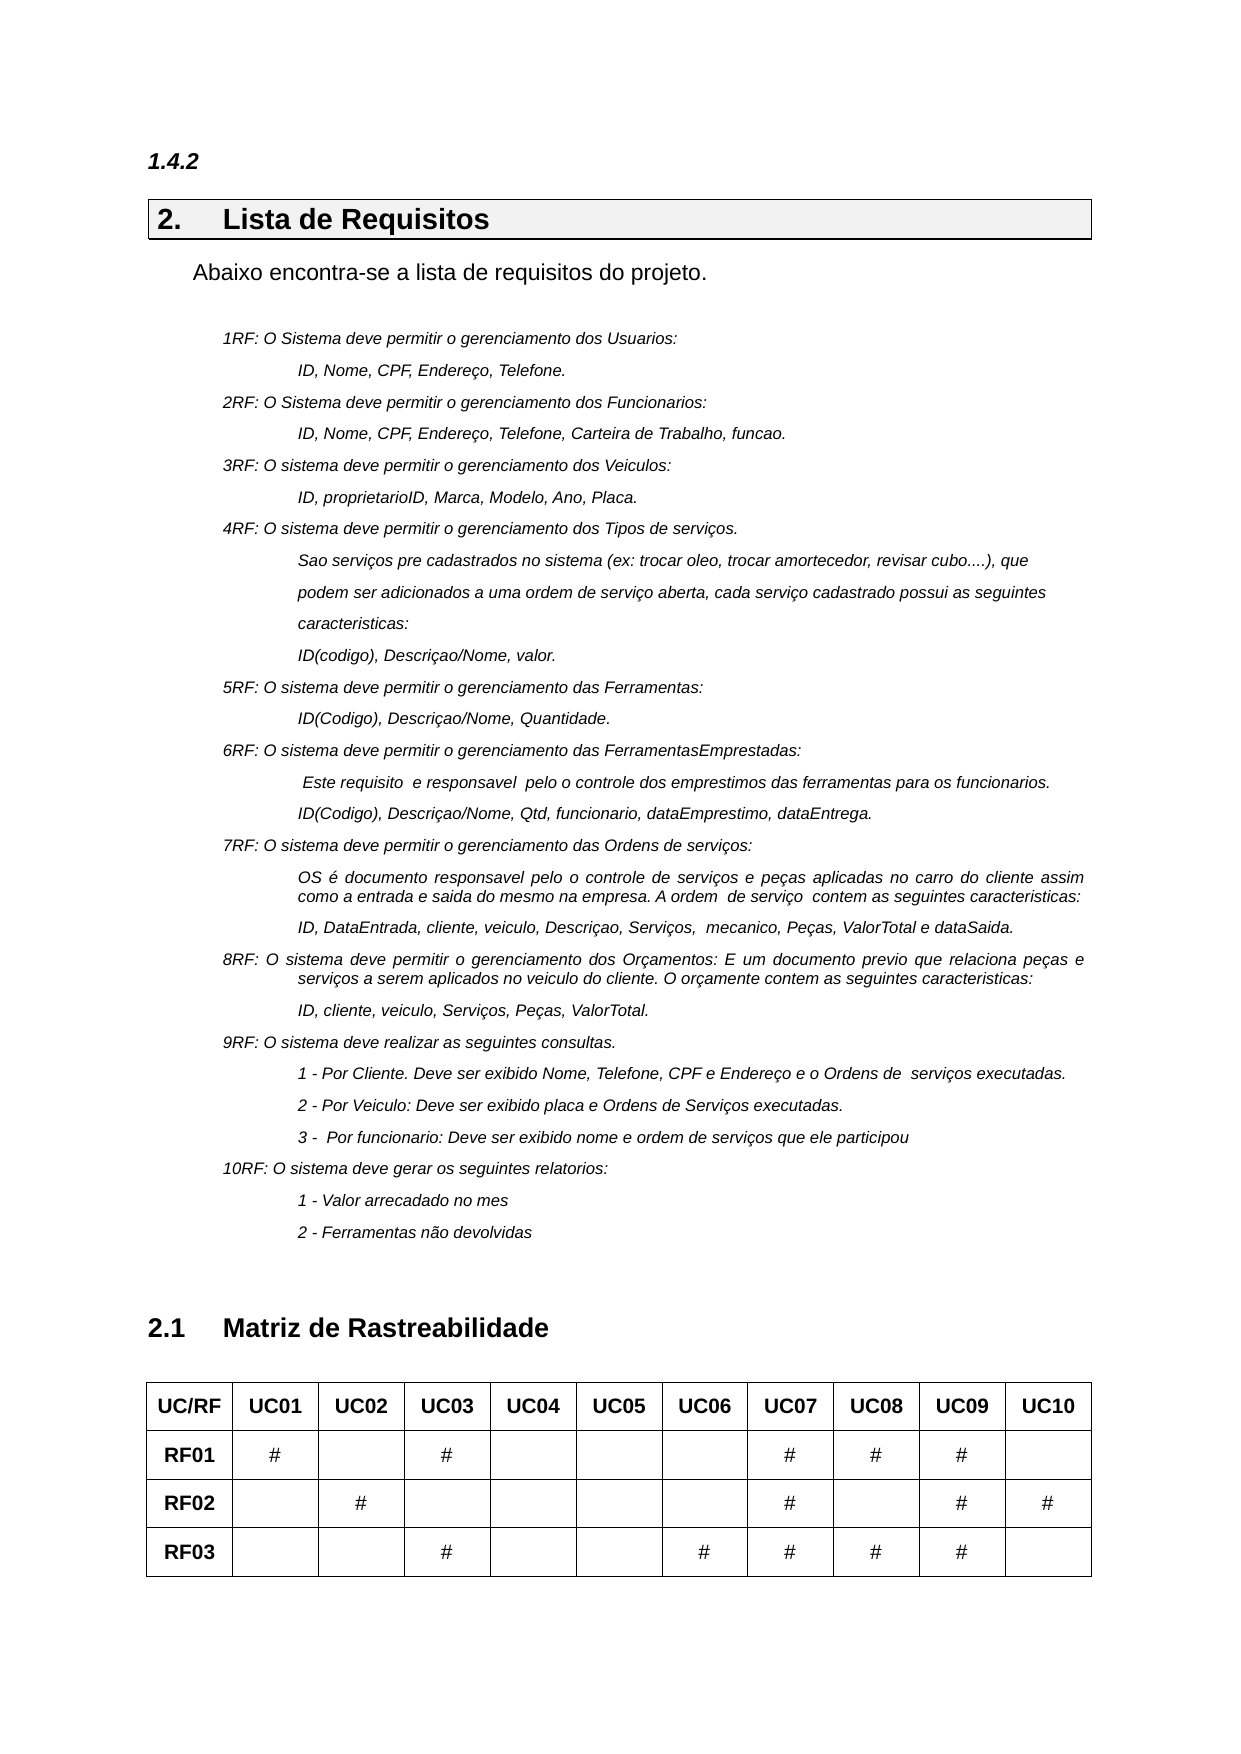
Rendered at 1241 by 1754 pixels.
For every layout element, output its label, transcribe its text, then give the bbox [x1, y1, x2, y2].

table_cell [663, 1431, 747, 1479]
text 7RF: O sistema deve permitir o gerenciamento das Ordens de serviços: [148, 836, 1092, 855]
table_cell RF02 [147, 1480, 232, 1527]
table_header UC05 [577, 1383, 662, 1430]
table_cell [577, 1431, 662, 1479]
table_cell [491, 1431, 576, 1479]
text ID, DataEntrada, cliente, veiculo, Descriçao, Serviços, mecanico, Peças, ValorTotal e dataSaida. [148, 918, 1092, 937]
table_cell # [834, 1528, 919, 1576]
text 10RF: O sistema deve gerar os seguintes relatorios: [148, 1159, 1092, 1178]
table_cell # [920, 1431, 1005, 1479]
table_cell [491, 1528, 576, 1576]
text 1 - Valor arrecadado no mes [148, 1191, 1092, 1210]
table_header UC03 [405, 1383, 490, 1430]
table_cell [663, 1480, 747, 1527]
text podem ser adicionados a uma ordem de serviço aberta, cada serviço cadastrado possui as seguintes [148, 582, 1092, 602]
table_header UC08 [834, 1383, 919, 1430]
table_cell # [920, 1528, 1005, 1576]
table_header UC01 [233, 1383, 318, 1430]
table_cell # [405, 1431, 490, 1479]
table_cell # [405, 1528, 490, 1576]
text Abaixo encontra-se a lista de requisitos do projeto. [148, 259, 1092, 285]
text ID, proprietarioID, Marca, Modelo, Ano, Placa. [148, 487, 1092, 507]
text 3RF: O sistema deve permitir o gerenciamento dos Veiculos: [148, 456, 1092, 475]
text 2 - Por Veiculo: Deve ser exibido placa e Ordens de Serviços executadas. [148, 1096, 1092, 1115]
text 6RF: O sistema deve permitir o gerenciamento das FerramentasEmprestadas: [148, 741, 1092, 760]
subtitle Matriz de Rastreabilidade [148, 1312, 1092, 1343]
table_cell [233, 1528, 318, 1576]
table_cell [319, 1528, 404, 1576]
table_cell # [748, 1528, 833, 1576]
table_cell # [1006, 1480, 1091, 1527]
text 2 - Ferramentas não devolvidas [148, 1222, 1092, 1242]
table_cell # [233, 1431, 318, 1479]
text Este requisito e responsavel pelo o controle dos emprestimos das ferramentas para os funcionarios. [148, 772, 1092, 792]
text 2RF: O Sistema deve permitir o gerenciamento dos Funcionarios: [148, 392, 1092, 412]
table_cell [577, 1528, 662, 1576]
table_cell [491, 1480, 576, 1527]
table_header UC04 [491, 1383, 576, 1430]
text Sao serviços pre cadastrados no sistema (ex: trocar oleo, trocar amortecedor, revisar cubo....), que [148, 551, 1092, 570]
table_header UC06 [663, 1383, 747, 1430]
text ID(Codigo), Descriçao/Nome, Quantidade. [148, 709, 1092, 728]
table_cell [577, 1480, 662, 1527]
table_cell [405, 1480, 490, 1527]
subtitle Lista de Requisitos [149, 200, 1091, 238]
text 5RF: O sistema deve permitir o gerenciamento das Ferramentas: [148, 677, 1092, 697]
text 1 - Por Cliente. Deve ser exibido Nome, Telefone, CPF e Endereço e o Ordens de serviços executadas. [148, 1064, 1092, 1083]
table_cell RF03 [147, 1528, 232, 1576]
table_cell # [920, 1480, 1005, 1527]
text 8RF: O sistema deve permitir o gerenciamento dos Orçamentos: E um documento previo que relaciona peças e serviços a serem aplicados no veiculo do cliente. O orçamente contem as seguintes caracteristicas: [148, 950, 1092, 988]
table_header UC07 [748, 1383, 833, 1430]
table_cell RF01 [147, 1431, 232, 1479]
table_cell # [319, 1480, 404, 1527]
text ID, Nome, CPF, Endereço, Telefone. [148, 361, 1092, 380]
text ID(codigo), Descriçao/Nome, valor. [148, 646, 1092, 665]
table_cell [834, 1480, 919, 1527]
table_cell [1006, 1528, 1091, 1576]
text 9RF: O sistema deve realizar as seguintes consultas. [148, 1032, 1092, 1052]
table_header UC02 [319, 1383, 404, 1430]
text ID(Codigo), Descriçao/Nome, Qtd, funcionario, dataEmprestimo, dataEntrega. [148, 804, 1092, 823]
table_cell [319, 1431, 404, 1479]
table_cell [1006, 1431, 1091, 1479]
table_cell # [663, 1528, 747, 1576]
text 3 - Por funcionario: Deve ser exibido nome e ordem de serviços que ele participou [148, 1127, 1092, 1147]
table_cell # [748, 1431, 833, 1479]
table_cell [233, 1480, 318, 1527]
text ID, Nome, CPF, Endereço, Telefone, Carteira de Trabalho, funcao. [148, 424, 1092, 443]
table_header UC/RF [147, 1383, 232, 1430]
text OS é documento responsavel pelo o controle de serviços e peças aplicadas no carro do cliente assim como a entrada e saida do mesmo na empresa. A ordem de serviço contem as seguintes caracteristicas: [148, 867, 1092, 906]
table_cell # [748, 1480, 833, 1527]
table_header UC10 [1006, 1383, 1091, 1430]
text ID, cliente, veiculo, Serviços, Peças, ValorTotal. [148, 1001, 1092, 1020]
text 4RF: O sistema deve permitir o gerenciamento dos Tipos de serviços. [148, 519, 1092, 538]
table_header UC09 [920, 1383, 1005, 1430]
table_cell # [834, 1431, 919, 1479]
text 1RF: O Sistema deve permitir o gerenciamento dos Usuarios: [148, 329, 1092, 348]
text caracteristicas: [148, 614, 1092, 633]
